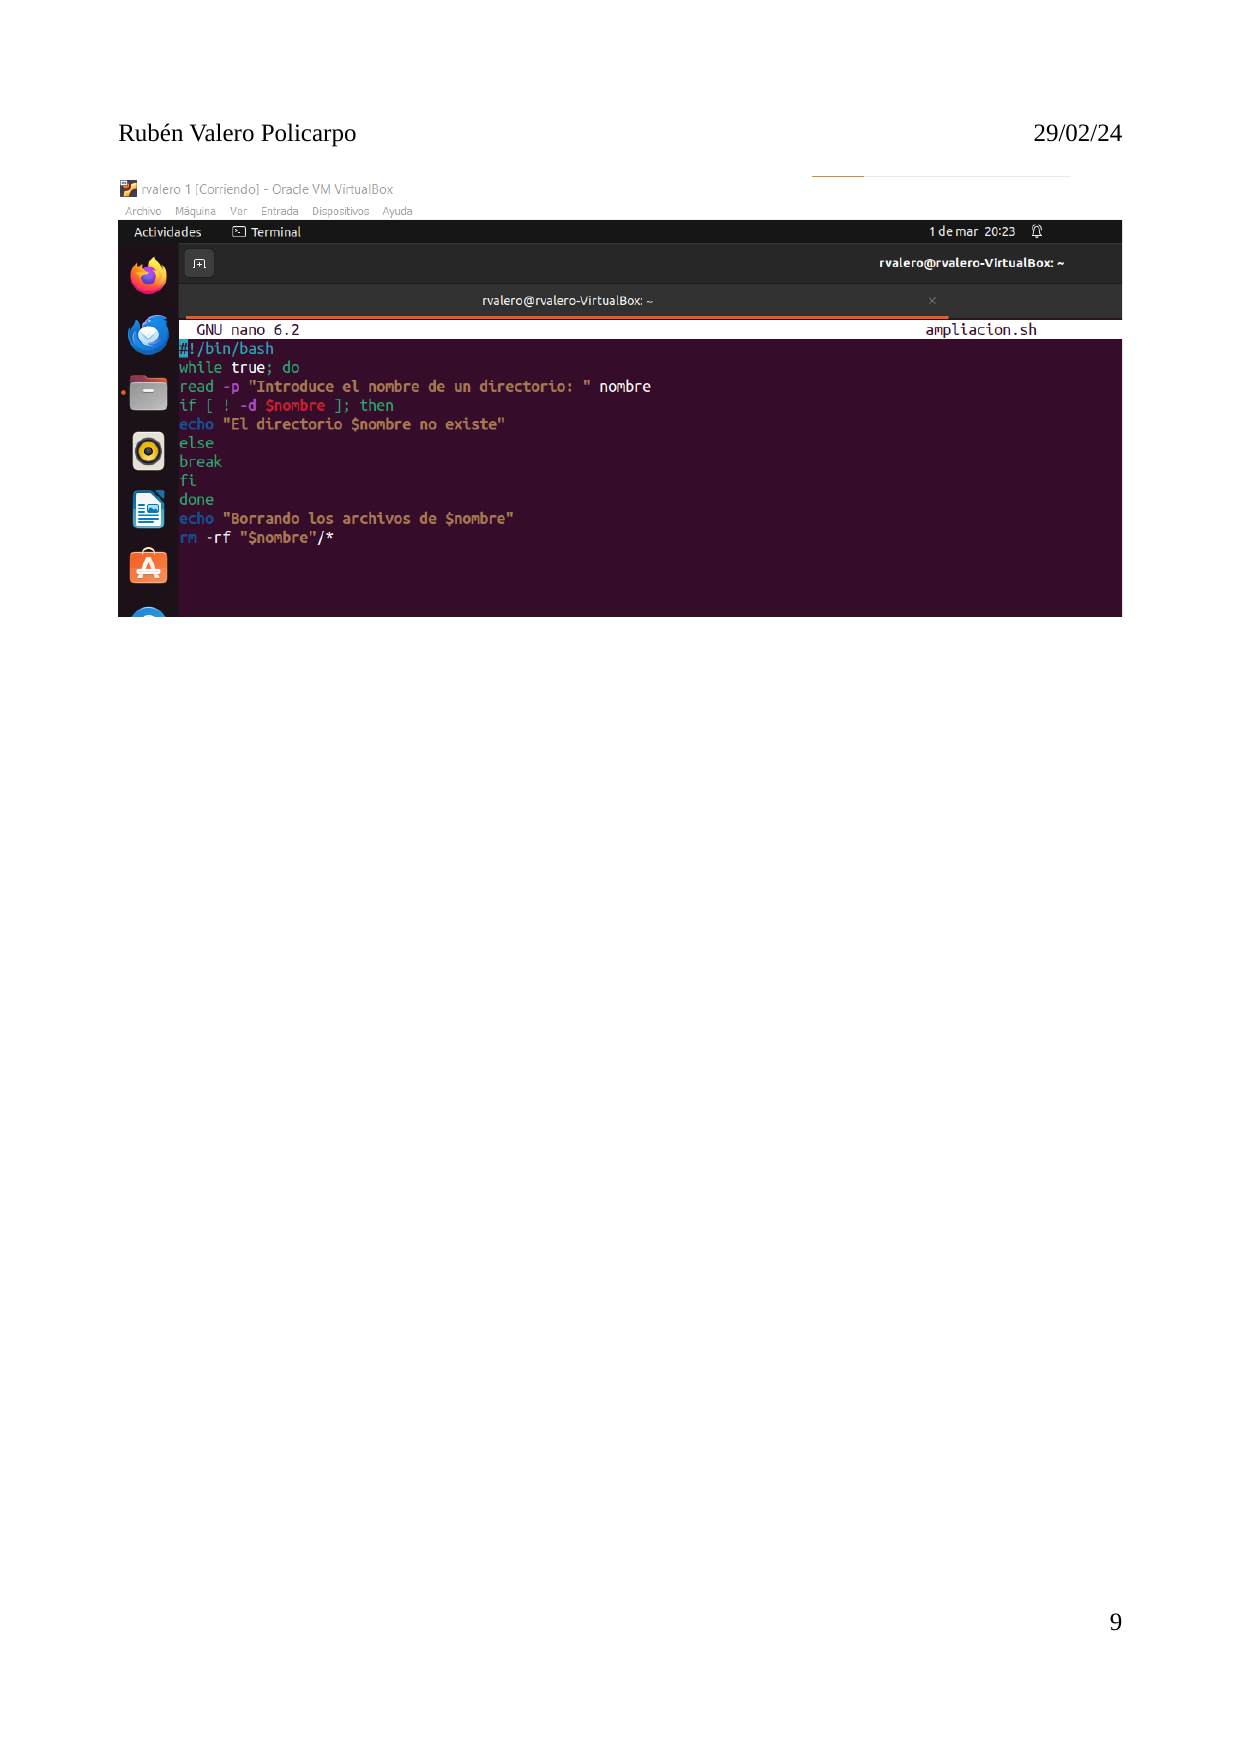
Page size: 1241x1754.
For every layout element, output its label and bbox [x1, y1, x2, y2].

picture [118, 176, 1123, 617]
